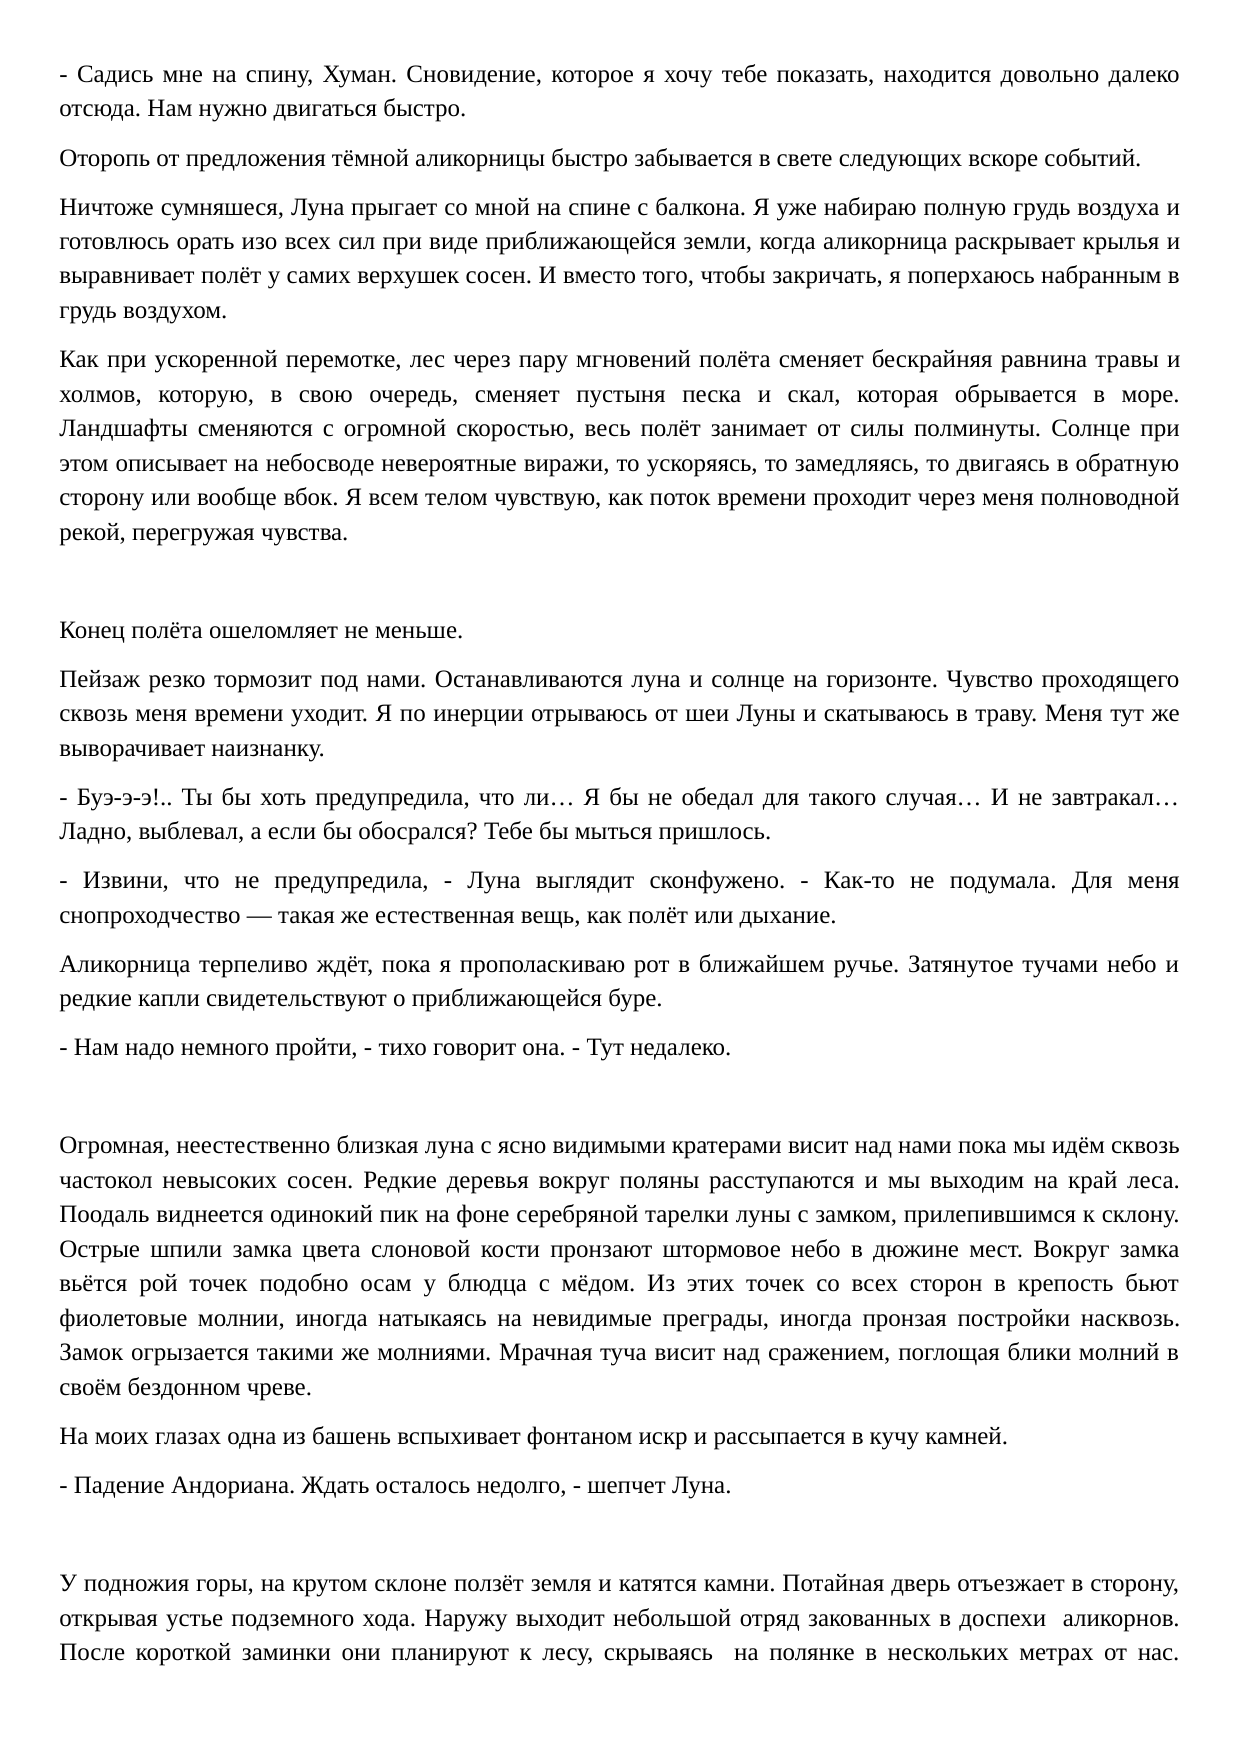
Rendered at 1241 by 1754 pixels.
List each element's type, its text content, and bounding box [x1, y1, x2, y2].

text - Буэ-э-э!.. Ты бы хоть предупредила, что ли… Я бы не обедал для такого случая… И не завтракал… Ладно, выблевал, а если бы обосрался? Тебе бы мыться пришлось. [59, 782, 1181, 845]
text Оторопь от предложения тёмной аликорницы быстро забывается в свете следующих вскоре событий. [59, 143, 1181, 171]
text Огромная, неестественно близкая луна с ясно видимыми кратерами висит над нами пока мы идём сквозь частокол невысоких сосен. Редкие деревья вокруг поляны расступаются и мы выходим на край леса. Поодаль виднеется одинокий пик на фоне серебряной тарелки луны с замком, прилепившимся к склону. Острые шпили замка цвета слоновой кости пронзают штормовое небо в дюжине мест. Вокруг замка вьётся рой точек подобно осам у блюдца с мёдом. Из этих точек со всех сторон в крепость бьют фиолетовые молнии, иногда натыкаясь на невидимые преграды, иногда пронзая постройки насквозь. Замок огрызается такими же молниями. Мрачная туча висит над сражением, поглощая блики молний в своём бездонном чреве. [59, 1131, 1181, 1401]
text Ничтоже сумняшеся, Луна прыгает со мной на спине с балкона. Я уже набираю полную грудь воздуха и готовлюсь орать изо всех сил при виде приближающейся земли, когда аликорница раскрывает крылья и выравнивает полёт у самих верхушек сосен. И вместо того, чтобы закричать, я поперхаюсь набранным в грудь воздухом. [59, 192, 1181, 324]
text На моих глазах одна из башень вспыхивает фонтаном искр и рассыпается в кучу камней. [59, 1421, 1181, 1450]
text - Садись мне на спину, Хуман. Сновидение, которое я хочу тебе показать, находится довольно далеко отсюда. Нам нужно двигаться быстро. [59, 59, 1181, 122]
text Пейзаж резко тормозит под нами. Останавливаются луна и солнце на горизонте. Чувство проходящего сквозь меня времени уходит. Я по инерции отрываюсь от шеи Луны и скатываюсь в траву. Меня тут же выворачивает наизнанку. [59, 664, 1181, 761]
text У подножия горы, на крутом склоне ползёт земля и катятся камни. Потайная дверь отъезжает в сторону, открывая устье подземного хода. Наружу выходит небольшой отряд закованных в доспехи аликорнов. После короткой заминки они планируют к лесу, скрываясь на полянке в нескольких метрах от нас. [59, 1568, 1181, 1666]
text - Извини, что не предупредила, - Луна выглядит сконфужено. - Как-то не подумала. Для меня снопроходчество — такая же естественная вещь, как полёт или дыхание. [59, 865, 1181, 928]
text - Нам надо немного пройти, - тихо говорит она. - Тут недалеко. [59, 1032, 1181, 1061]
text - Падение Андориана. Ждать осталось недолго, - шепчет Луна. [59, 1470, 1181, 1499]
text Конец полёта ошеломляет не меньше. [59, 615, 1181, 643]
text Аликорница терпеливо ждёт, пока я прополаскиваю рот в ближайшем ручье. Затянутое тучами небо и редкие капли свидетельствуют о приближающейся буре. [59, 949, 1181, 1012]
text Как при ускоренной перемотке, лес через пару мгновений полёта сменяет бескрайняя равнина травы и холмов, которую, в свою очередь, сменяет пустыня песка и скал, которая обрывается в море. Ландшафты сменяются с огромной скоростью, весь полёт занимает от силы полминуты. Солнце при этом описывает на небосводе невероятные виражи, то ускоряясь, то замедляясь, то двигаясь в обратную сторону или вообще вбок. Я всем телом чувствую, как поток времени проходит через меня полноводной рекой, перегружая чувства. [59, 344, 1181, 545]
